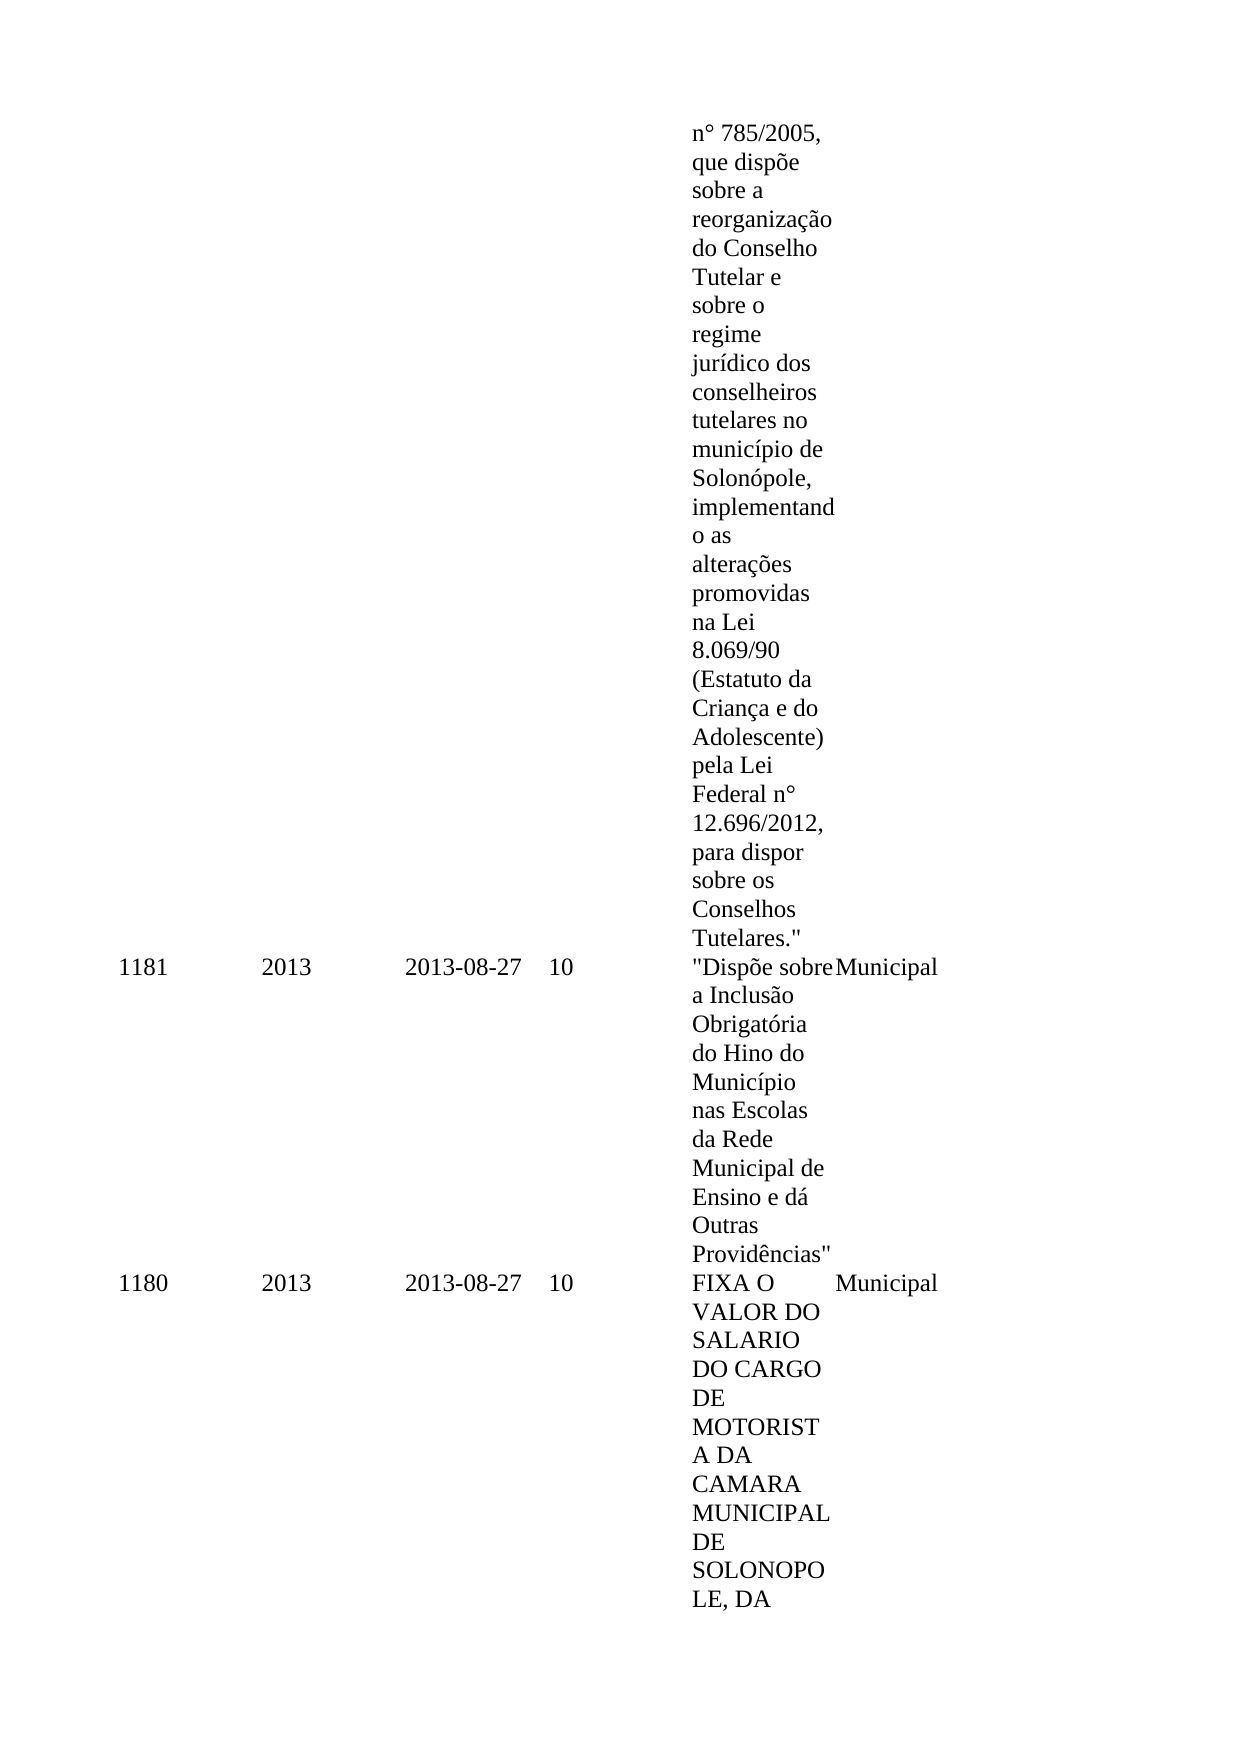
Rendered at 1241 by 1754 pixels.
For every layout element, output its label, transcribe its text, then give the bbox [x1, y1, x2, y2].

table_cell 10 [548, 952, 692, 1268]
table_cell 1180 [118, 1268, 261, 1613]
table_cell [979, 1268, 1122, 1613]
table_cell [979, 118, 1122, 952]
table_cell 10 [548, 1268, 692, 1613]
table_cell 2013-08-27 [405, 952, 548, 1268]
table_cell 1181 [118, 952, 261, 1268]
table_cell 2013 [261, 1268, 405, 1613]
table_cell [405, 118, 548, 952]
table_cell n° 785/2005, que dispõe sobre a reorganização do Conselho Tutelar e sobre o regime jurídico dos conselheiros tutelares no município de Solonópole, implementando as alterações promovidas na Lei 8.069/90 (Estatuto da Criança e do Adolescente) pela Lei Federal n° 12.696/2012, para dispor sobre os Conselhos Tutelares." [692, 118, 835, 952]
table_cell [835, 118, 979, 952]
table_cell 2013 [261, 952, 405, 1268]
table_cell FIXA O VALOR DO SALARIO DO CARGO DE MOTORISTA DA CAMARA MUNICIPAL DE SOLONOPOLE, DA [692, 1268, 835, 1613]
table_cell [979, 952, 1122, 1268]
table_cell "Dispõe sobre a Inclusão Obrigatória do Hino do Município nas Escolas da Rede Municipal de Ensino e dá Outras Providências" [692, 952, 835, 1268]
table_cell 2013-08-27 [405, 1268, 548, 1613]
table_cell Municipal [835, 1268, 979, 1613]
table_cell [118, 118, 261, 952]
table_cell [548, 118, 692, 952]
table_cell Municipal [835, 952, 979, 1268]
table_cell [261, 118, 405, 952]
